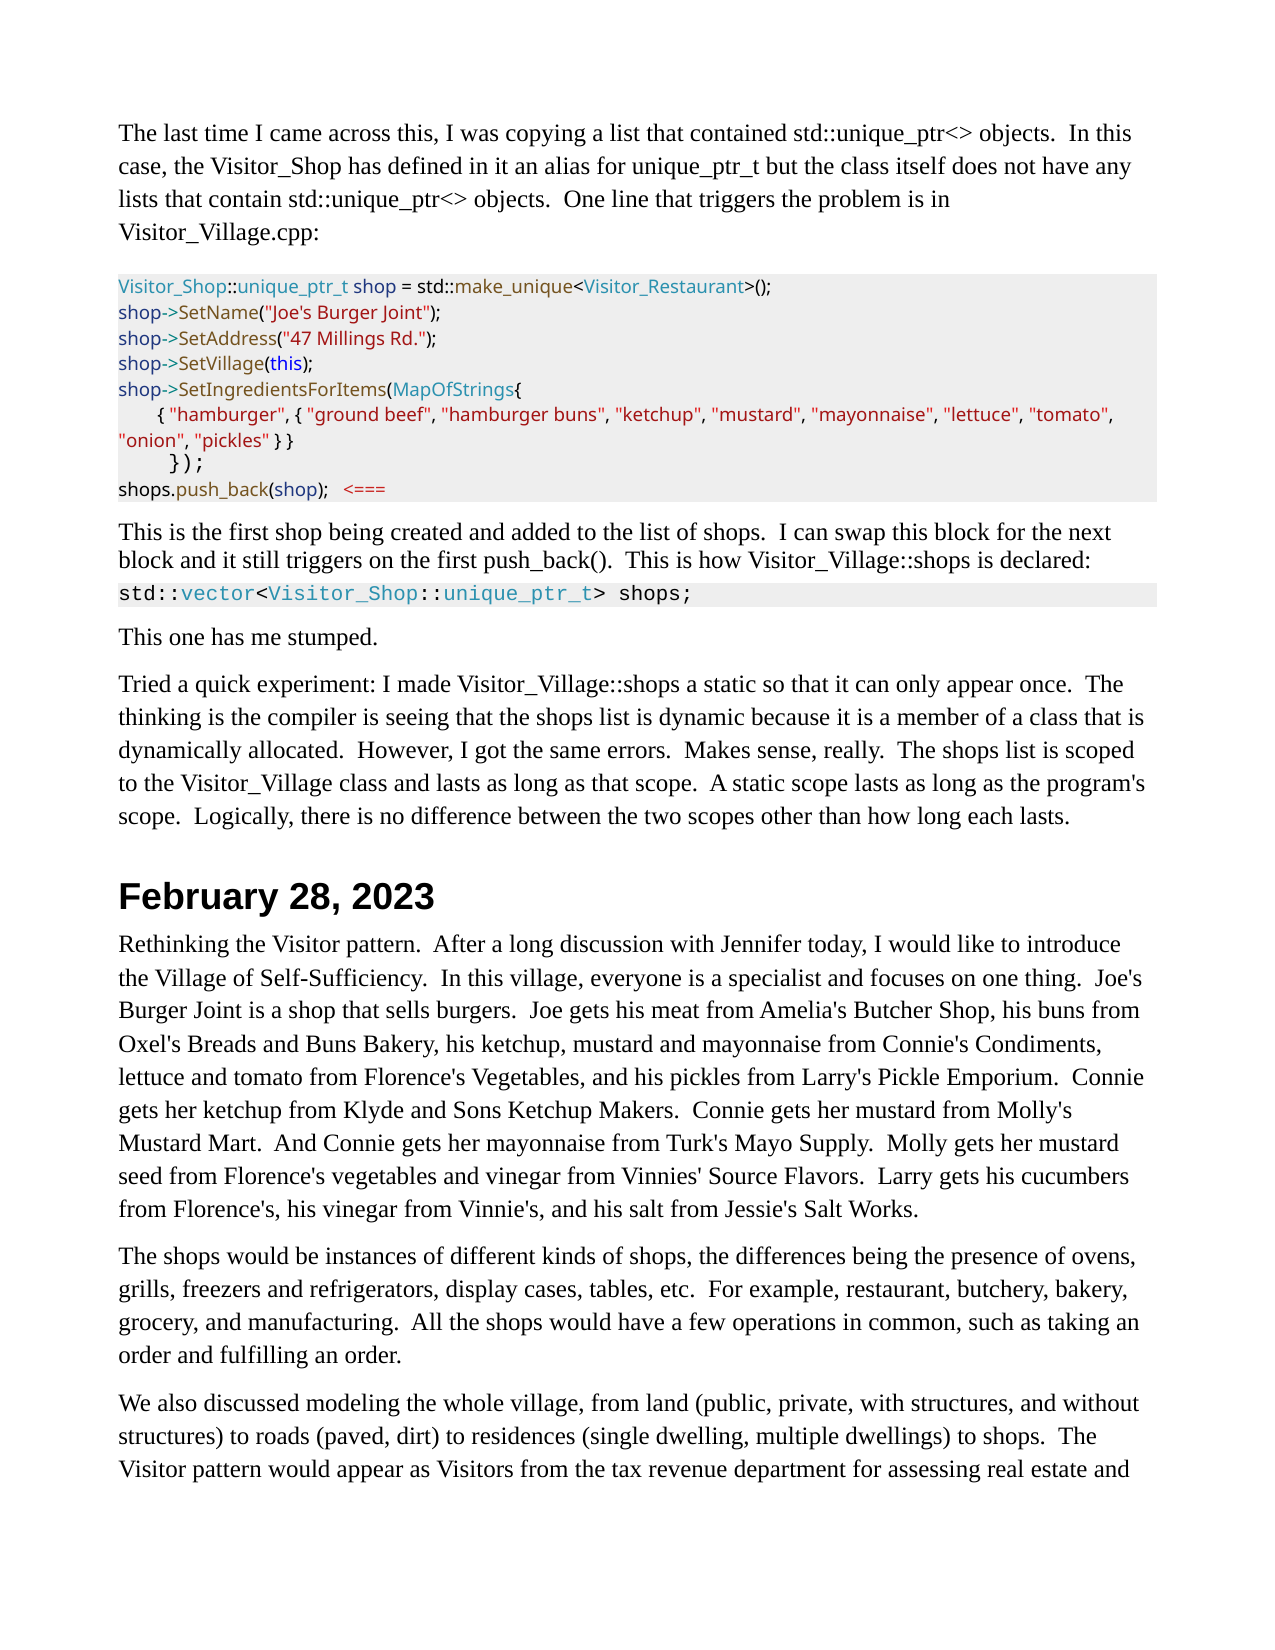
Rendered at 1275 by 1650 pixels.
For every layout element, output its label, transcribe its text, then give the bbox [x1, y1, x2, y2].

text The shops would be instances of different kinds of shops, the differences being the presence of ovens, grills, freezers and refrigerators, display cases, tables, etc. For example, restaurant, butchery, bakery, grocery, and manufacturing. All the shops would have a few operations in common, such as taking an order and fulfilling an order. [118, 1241, 1157, 1369]
text Visitor_Shop::unique_ptr_t shop = std::make_unique<Visitor_Restaurant>(); [118, 274, 1157, 299]
text This is the first shop being created and added to the list of shops. I can swap this block for the next block and it still triggers on the first push_back(). This is how Visitor_Village::shops is declared: [118, 517, 1157, 574]
text }); [118, 452, 1157, 476]
text { "hamburger", { "ground beef", "hamburger buns", "ketchup", "mustard", "mayonnaise", "lettuce", "tomato", "onion", "pickles" } } [118, 401, 1157, 452]
subtitle February 28, 2023 [118, 874, 1157, 917]
text shop->SetIngredientsForItems(MapOfStrings{ [118, 376, 1157, 401]
text shop->SetVillage(this); [118, 350, 1157, 376]
text std::vector<Visitor_Shop::unique_ptr_t> shops; [118, 583, 1157, 607]
text We also discussed modeling the whole village, from land (public, private, with structures, and without structures) to roads (paved, dirt) to residences (single dwelling, multiple dwellings) to shops. The Visitor pattern would appear as Visitors from the tax revenue department for assessing real estate and [118, 1388, 1157, 1483]
text shops.push_back(shop); <=== [118, 476, 1157, 502]
text The last time I came across this, I was copying a list that contained std::unique_ptr<> objects. In this case, the Visitor_Shop has defined in it an alias for unique_ptr_t but the class itself does not have any lists that contain std::unique_ptr<> objects. One line that triggers the problem is in Visitor_Village.cpp: [118, 118, 1157, 246]
text shop->SetAddress("47 Millings Rd."); [118, 325, 1157, 350]
text shop->SetName("Joe's Burger Joint"); [118, 299, 1157, 325]
text Rethinking the Visitor pattern. After a long discussion with Jennifer today, I would like to introduce the Village of Self-Sufficiency. In this village, everyone is a specialist and focuses on one thing. Joe's Burger Joint is a shop that sells burgers. Joe gets his meat from Amelia's Butcher Shop, his buns from Oxel's Breads and Buns Bakery, his ketchup, mustard and mayonnaise from Connie's Condiments, lettuce and tomato from Florence's Vegetables, and his pickles from Larry's Pickle Emporium. Connie gets her ketchup from Klyde and Sons Ketchup Makers. Connie gets her mustard from Molly's Mustard Mart. And Connie gets her mayonnaise from Turk's Mayo Supply. Molly gets her mustard seed from Florence's vegetables and vinegar from Vinnies' Source Flavors. Larry gets his cucumbers from Florence's, his vinegar from Vinnie's, and his salt from Jessie's Salt Works. [118, 929, 1157, 1222]
text This one has me stumped. [118, 622, 1157, 650]
text Tried a quick experiment: I made Visitor_Village::shops a static so that it can only appear once. The thinking is the compiler is seeing that the shops list is dynamic because it is a member of a class that is dynamically allocated. However, I got the same errors. Makes sense, really. The shops list is scoped to the Visitor_Village class and lasts as long as that scope. A static scope lasts as long as the program's scope. Logically, there is no difference between the two scopes other than how long each lasts. [118, 669, 1157, 830]
